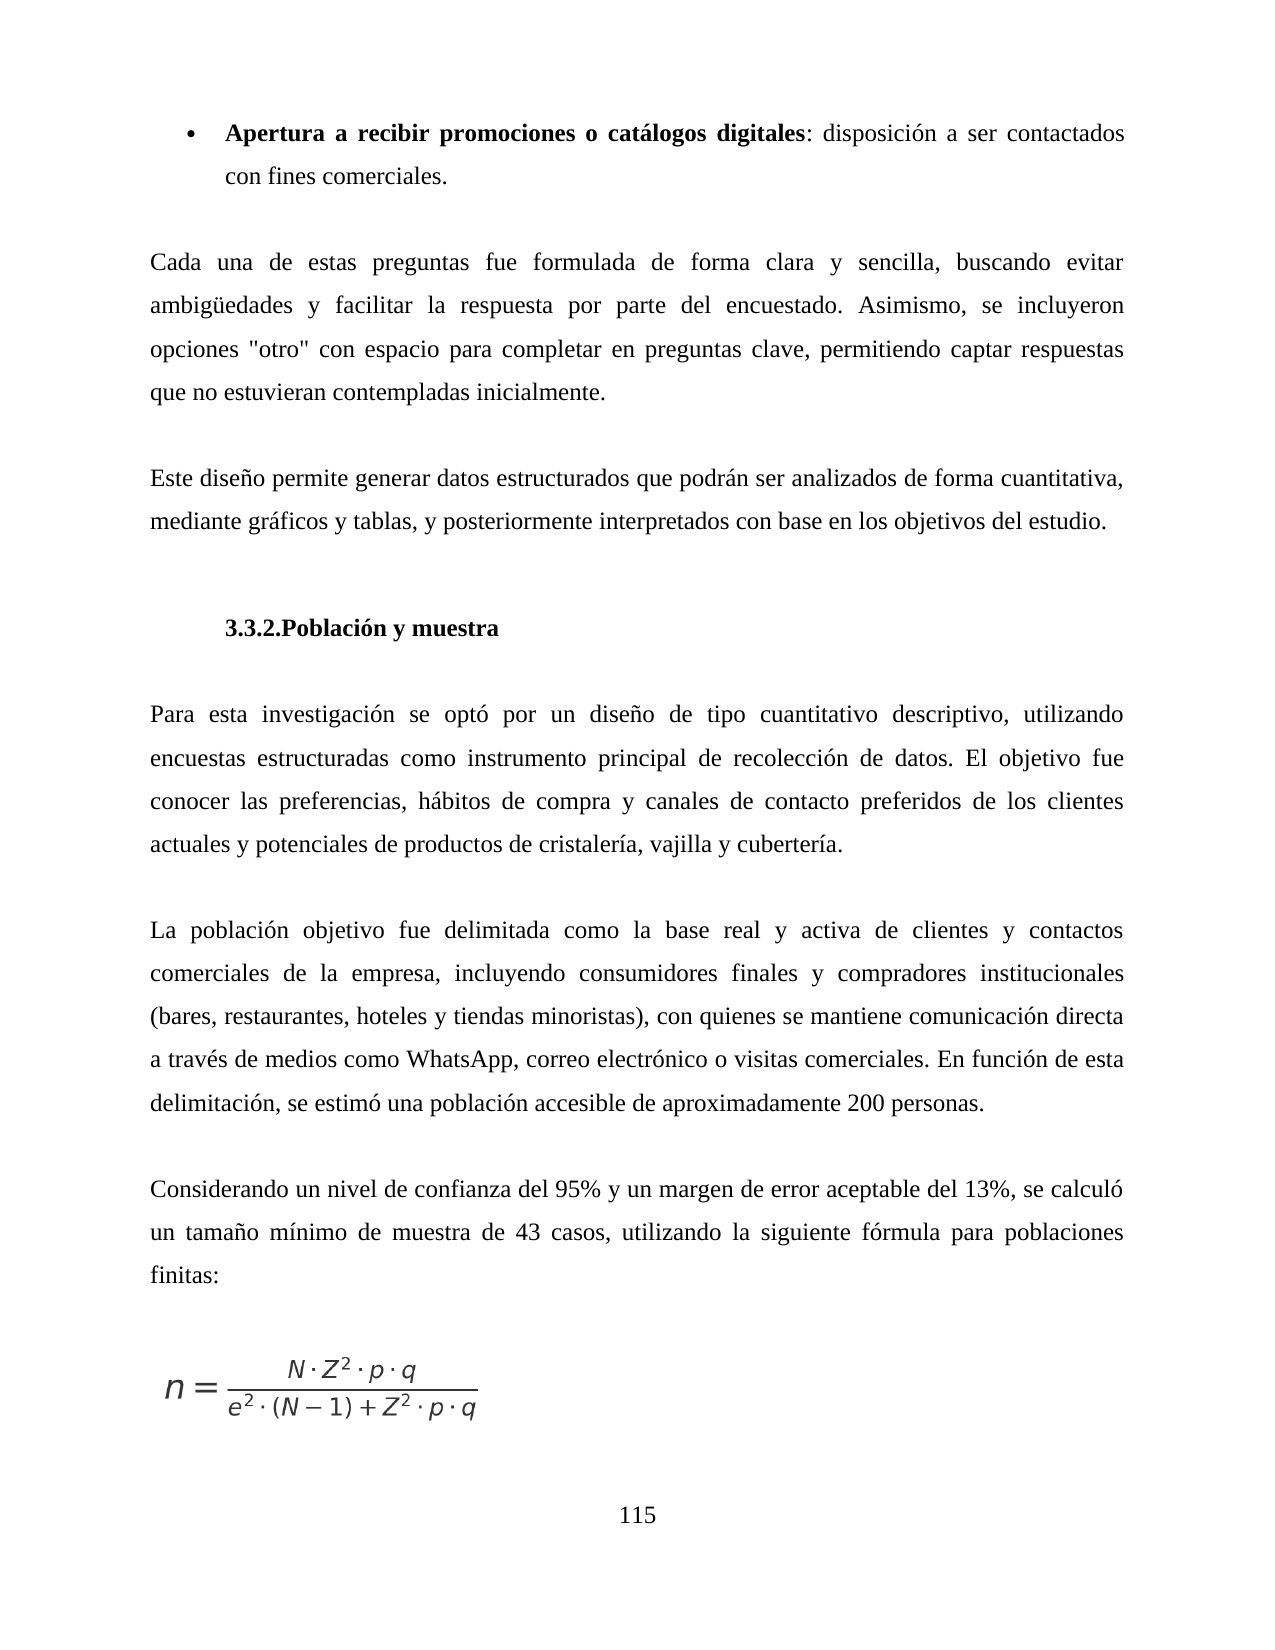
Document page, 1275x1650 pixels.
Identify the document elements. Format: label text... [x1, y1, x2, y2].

text Este diseño permite generar datos estructurados que podrán ser analizados de forma cuantitativa, mediante gráficos y tablas, y posteriormente interpretados con base en los objetivos del estudio. [150, 463, 1125, 535]
text Para esta investigación se optó por un diseño de tipo cuantitativo descriptivo, utilizando encuestas estructuradas como instrumento principal de recolección de datos. El objetivo fue conocer las preferencias, hábitos de compra y canales de contacto preferidos de los clientes actuales y potenciales de productos de cristalería, vajilla y cubertería. [150, 699, 1125, 858]
list Apertura a recibir promociones o catálogos digitales: disposición a ser contactados con fines comerciales. [187, 118, 1125, 190]
text Considerando un nivel de confianza del 95% y un margen de error aceptable del 13%, se calculó un tamaño mínimo de muestra de 43 casos, utilizando la siguiente fórmula para poblaciones finitas: [150, 1174, 1125, 1289]
list Población y muestra [225, 613, 1125, 642]
text Cada una de estas preguntas fue formulada de forma clara y sencilla, buscando evitar ambigüedades y facilitar la respuesta por parte del encuestado. Asimismo, se incluyeron opciones "otro" con espacio para completar en preguntas clave, permitiendo captar respuestas que no estuvieran contempladas inicialmente. [150, 247, 1125, 406]
text La población objetivo fue delimitada como la base real y activa de clientes y contactos comerciales de la empresa, incluyendo consumidores finales y compradores institucionales (bares, restaurantes, hoteles y tiendas minoristas), con quienes se mantiene comunicación directa a través de medios como WhatsApp, correo electrónico o visitas comerciales. En función de esta delimitación, se estimó una población accesible de aproximadamente 200 personas. [150, 915, 1125, 1116]
